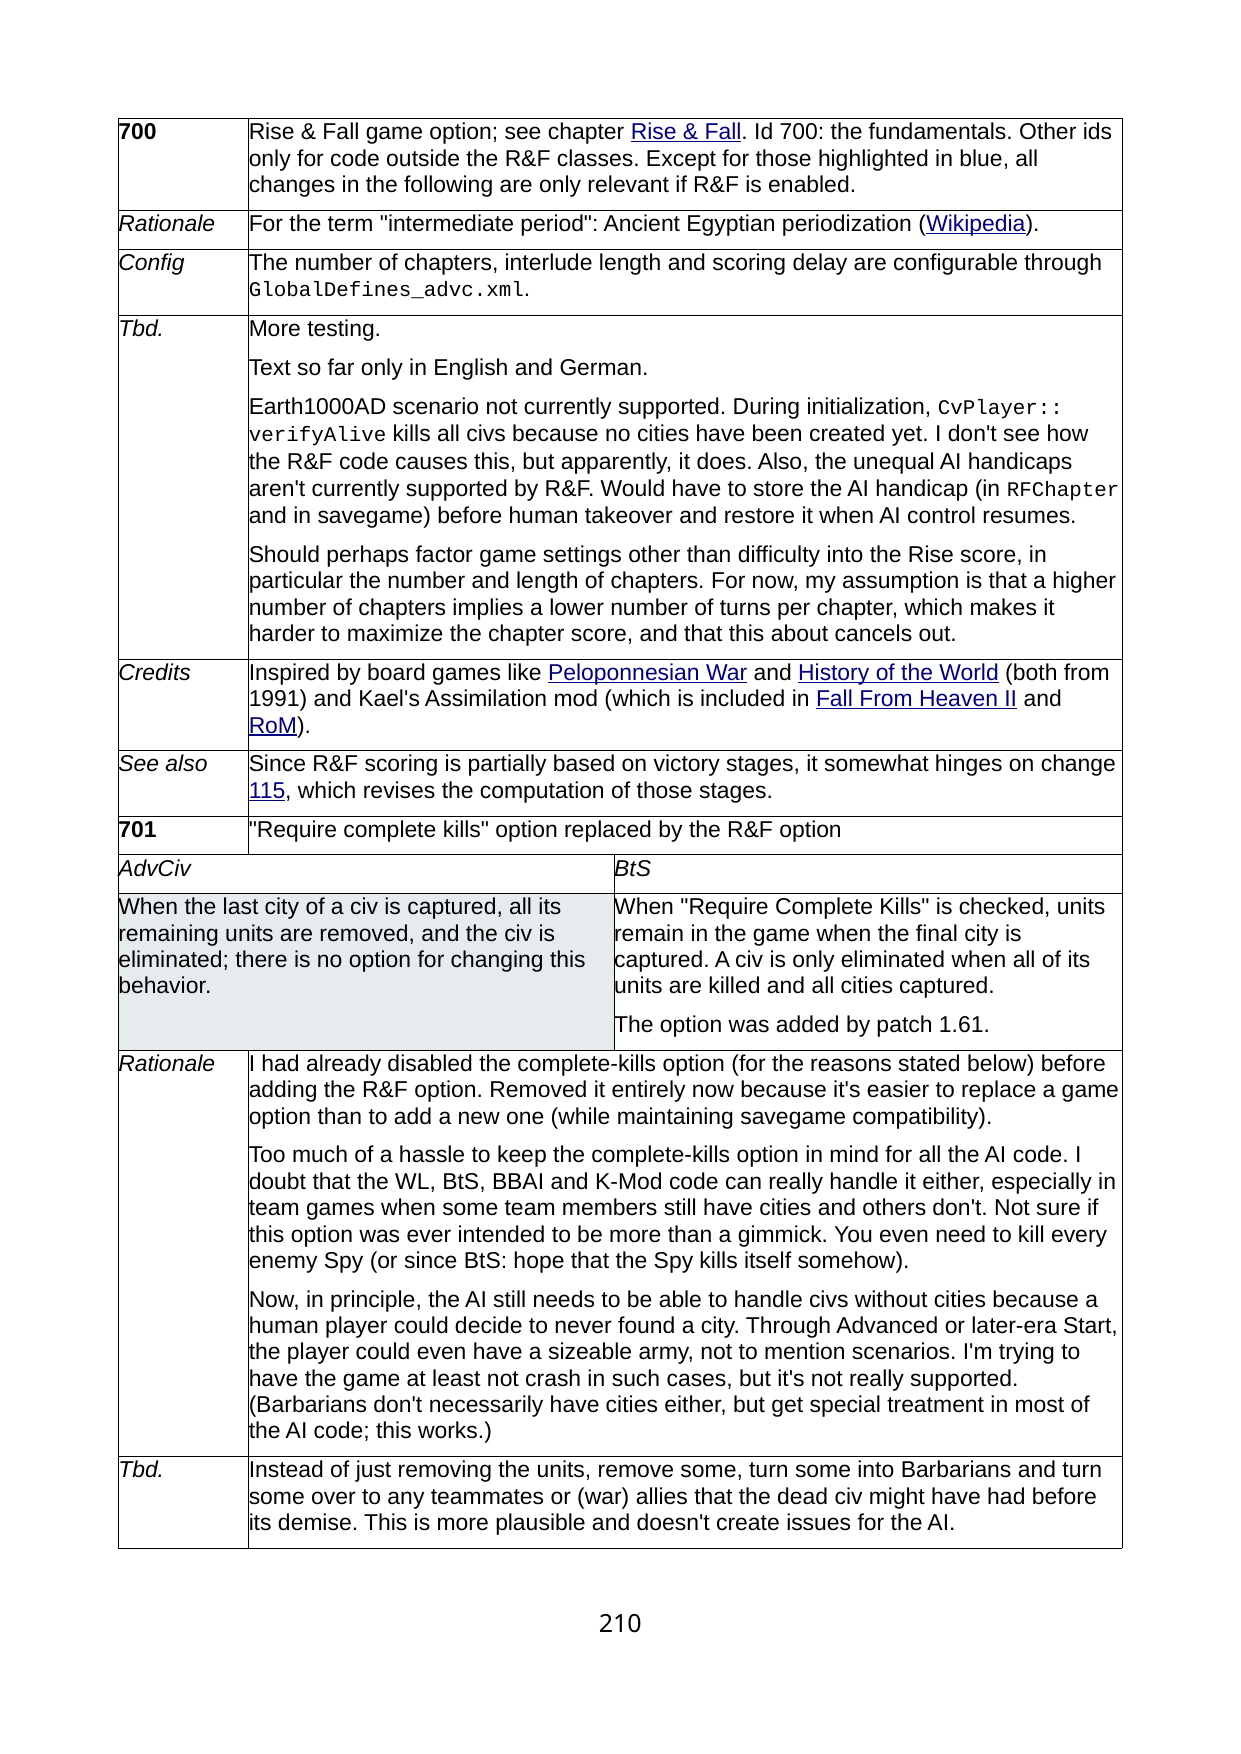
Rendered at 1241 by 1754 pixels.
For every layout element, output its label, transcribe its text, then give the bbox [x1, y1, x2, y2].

table_cell Config [119, 250, 248, 315]
table_header Rise & Fall game option; see chapter Rise & Fall. Id 700: the fundamentals. Other ids only for code outside the R&F classes. Except for those highlighted in blue, all changes in the following are only relevant if R&F is enabled. [249, 119, 1122, 210]
table_cell 701 [119, 817, 248, 854]
table_cell More testing. Text so far only in English and German. Earth1000AD scenario not currently supported. During initialization, CvPlayer:: verifyAlive kills all civs because no cities have been created yet. I don't see how the R&F code causes this, but apparently, it does. Also, the unequal AI handicaps aren't currently supported by R&F. Would have to store the AI handicap (in RFChapter and in savegame) before human takeover and restore it when AI control resumes. Should perhaps factor game settings other than difficulty into the Rise score, in particular the number and length of chapters. For now, my assumption is that a higher number of chapters implies a lower number of turns per chapter, which makes it harder to maximize the chapter score, and that this about cancels out. [249, 316, 1122, 659]
table_cell Instead of just removing the units, remove some, turn some into Barbarians and turn some over to any teammates or (war) allies that the dead civ might have had before its demise. This is more plausible and doesn't create issues for the AI. [249, 1457, 1122, 1548]
table_cell Inspired by board games like Peloponnesian War and History of the World (both from 1991) and Kael's Assimilation mod (which is included in Fall From Heaven II and RoM). [249, 660, 1122, 750]
table_cell I had already disabled the complete-kills option (for the reasons stated below) before adding the R&F option. Removed it entirely now because it's easier to replace a game option than to add a new one (while maintaining savegame compatibility). Too much of a hassle to keep the complete-kills option in mind for all the AI code. I doubt that the WL, BtS, BBAI and K-Mod code can really handle it either, especially in team games when some team members still have cities and others don't. Not sure if this option was ever intended to be more than a gimmick. You even need to kill every enemy Spy (or since BtS: hope that the Spy kills itself somehow). Now, in principle, the AI still needs to be able to handle civs without cities because a human player could decide to never found a city. Through Advanced or later-era Start, the player could even have a sizeable army, not to mention scenarios. I'm trying to have the game at least not crash in such cases, but it's not really supported. (Barbarians don't necessarily have cities either, but get special treatment in most of the AI code; this works.) [249, 1051, 1122, 1456]
table_cell When "Require Complete Kills" is checked, units remain in the game when the final city is captured. A civ is only eliminated when all of its units are killed and all cities captured. The option was added by patch 1.61. [615, 894, 1122, 1050]
table_header 700 [119, 119, 248, 210]
table_cell Credits [119, 660, 248, 750]
table_cell Since R&F scoring is partially based on victory stages, it somewhat hinges on change 115, which revises the computation of those stages. [249, 751, 1122, 816]
table_cell Rationale [119, 1051, 248, 1456]
table_cell Tbd. [119, 316, 248, 659]
table_cell AdvCiv [119, 855, 614, 893]
table_cell BtS [615, 855, 1122, 893]
table_cell When the last city of a civ is captured, all its remaining units are removed, and the civ is eliminated; there is no option for changing this behavior. [119, 894, 614, 1050]
table_cell Rationale [119, 211, 248, 248]
table_cell Tbd. [119, 1457, 248, 1548]
table_cell For the term "intermediate period": Ancient Egyptian periodization (Wikipedia). [249, 211, 1122, 248]
table_cell "Require complete kills" option replaced by the R&F option [249, 817, 1122, 854]
table_cell See also [119, 751, 248, 816]
table_cell The number of chapters, interlude length and scoring delay are configurable through GlobalDefines_advc.xml. [249, 250, 1122, 315]
